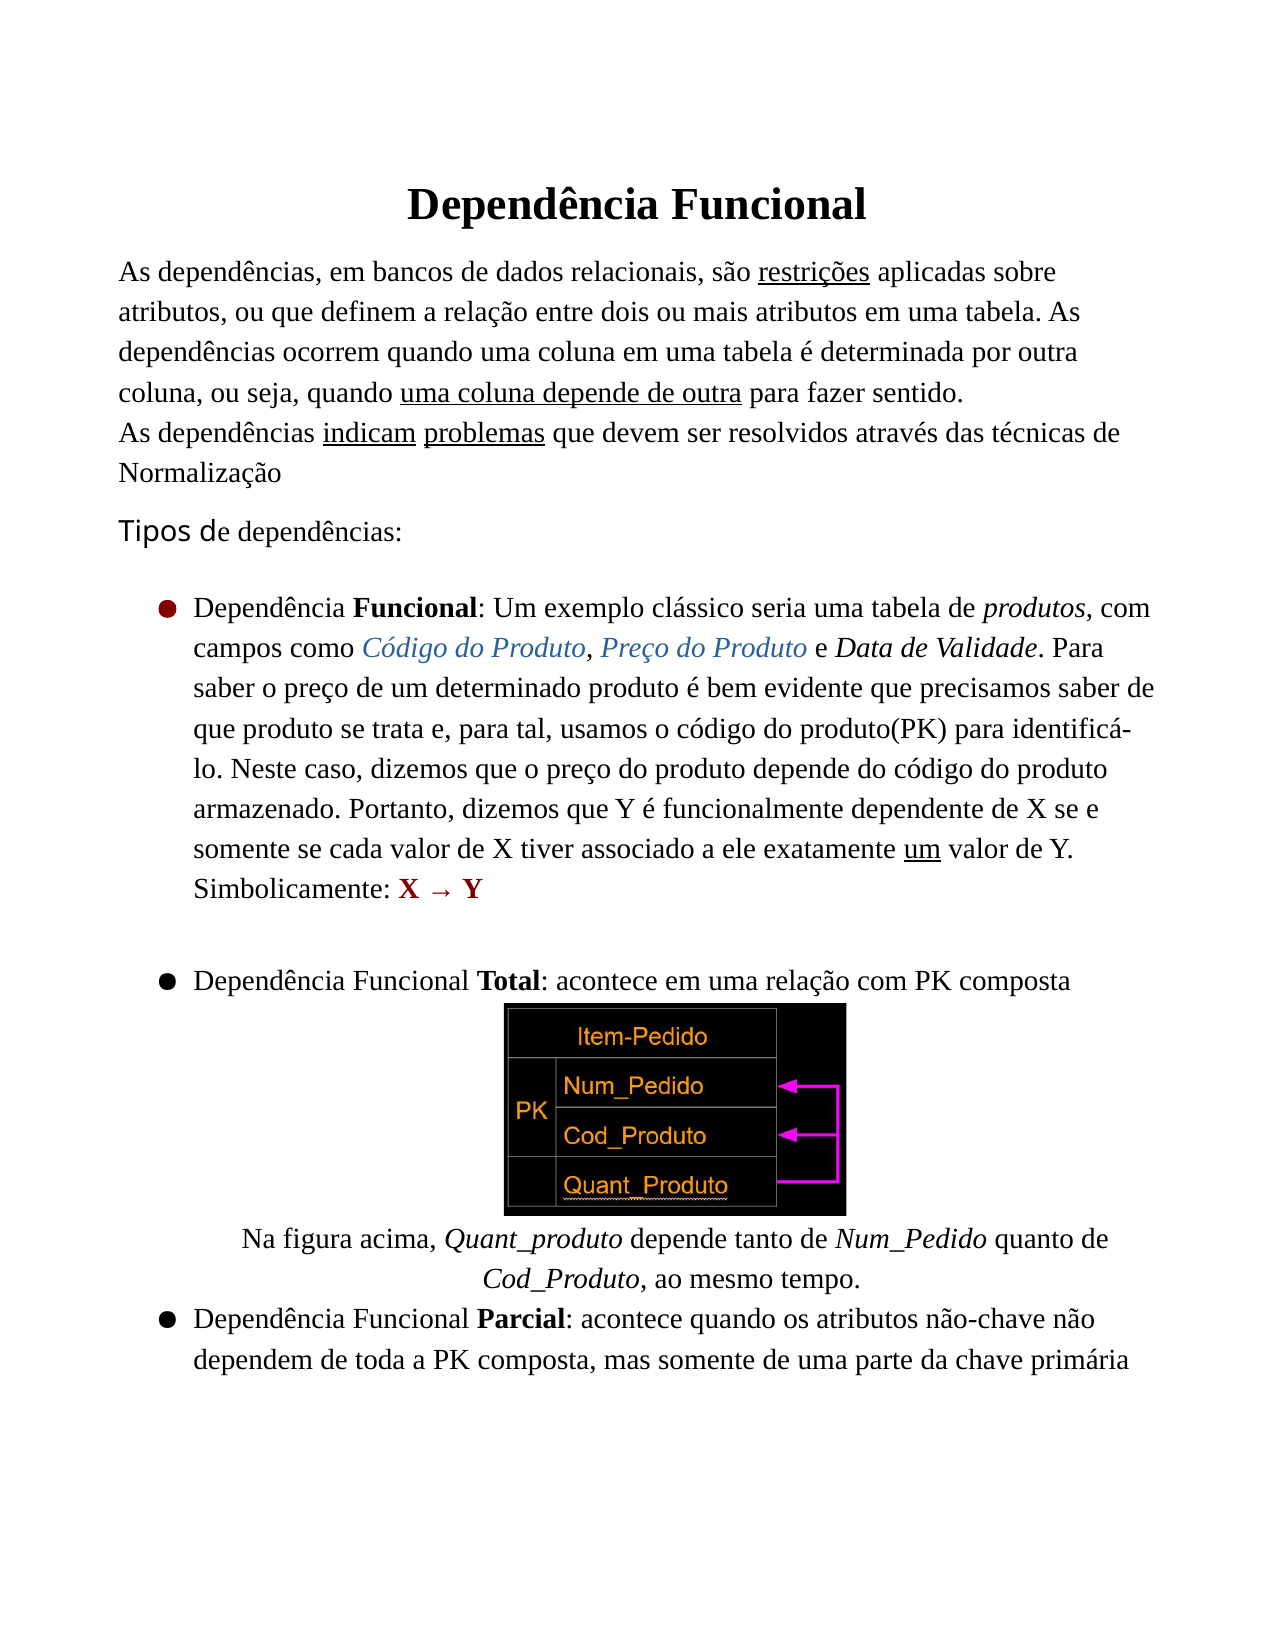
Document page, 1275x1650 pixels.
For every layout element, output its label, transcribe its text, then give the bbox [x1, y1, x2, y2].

list Dependência Funcional Parcial: acontece quando os atributos não-chave não dependem de toda a PK composta, mas somente de uma parte da chave primária [156, 1302, 1157, 1376]
list Dependência Funcional: Um exemplo clássico seria uma tabela de produtos, com campos como Código do Produto, Preço do Produto e Data de Validade. Para saber o preço de um determinado produto é bem evidente que precisamos saber de que produto se trata e, para tal, usamos o código do produto(PK) para identificá-lo. Neste caso, dizemos que o preço do produto depende do código do produto armazenado. Portanto, dizemos que Y é funcionalmente dependente de X se e somente se cada valor de X tiver associado a ele exatamente um valor de Y. Simbolicamente: X → Y [156, 590, 1157, 939]
text Tipos de dependências: [118, 510, 1157, 550]
picture [503, 1003, 847, 1216]
list Na figura acima, Quant_produto depende tanto de Num_Pedido quanto de Cod_Produto, ao mesmo tempo. [156, 1221, 1157, 1295]
text Dependência Funcional [118, 176, 1157, 229]
text As dependências, em bancos de dados relacionais, são restrições aplicadas sobre atributos, ou que definem a relação entre dois ou mais atributos em uma tabela. As dependências ocorrem quando uma coluna em uma tabela é determinada por outra coluna, ou seja, quando uma coluna depende de outra para fazer sentido. As dependências indicam problemas que devem ser resolvidos através das técnicas de Normalização [118, 254, 1157, 489]
list Dependência Funcional Total: acontece em uma relação com PK composta [156, 963, 1157, 997]
